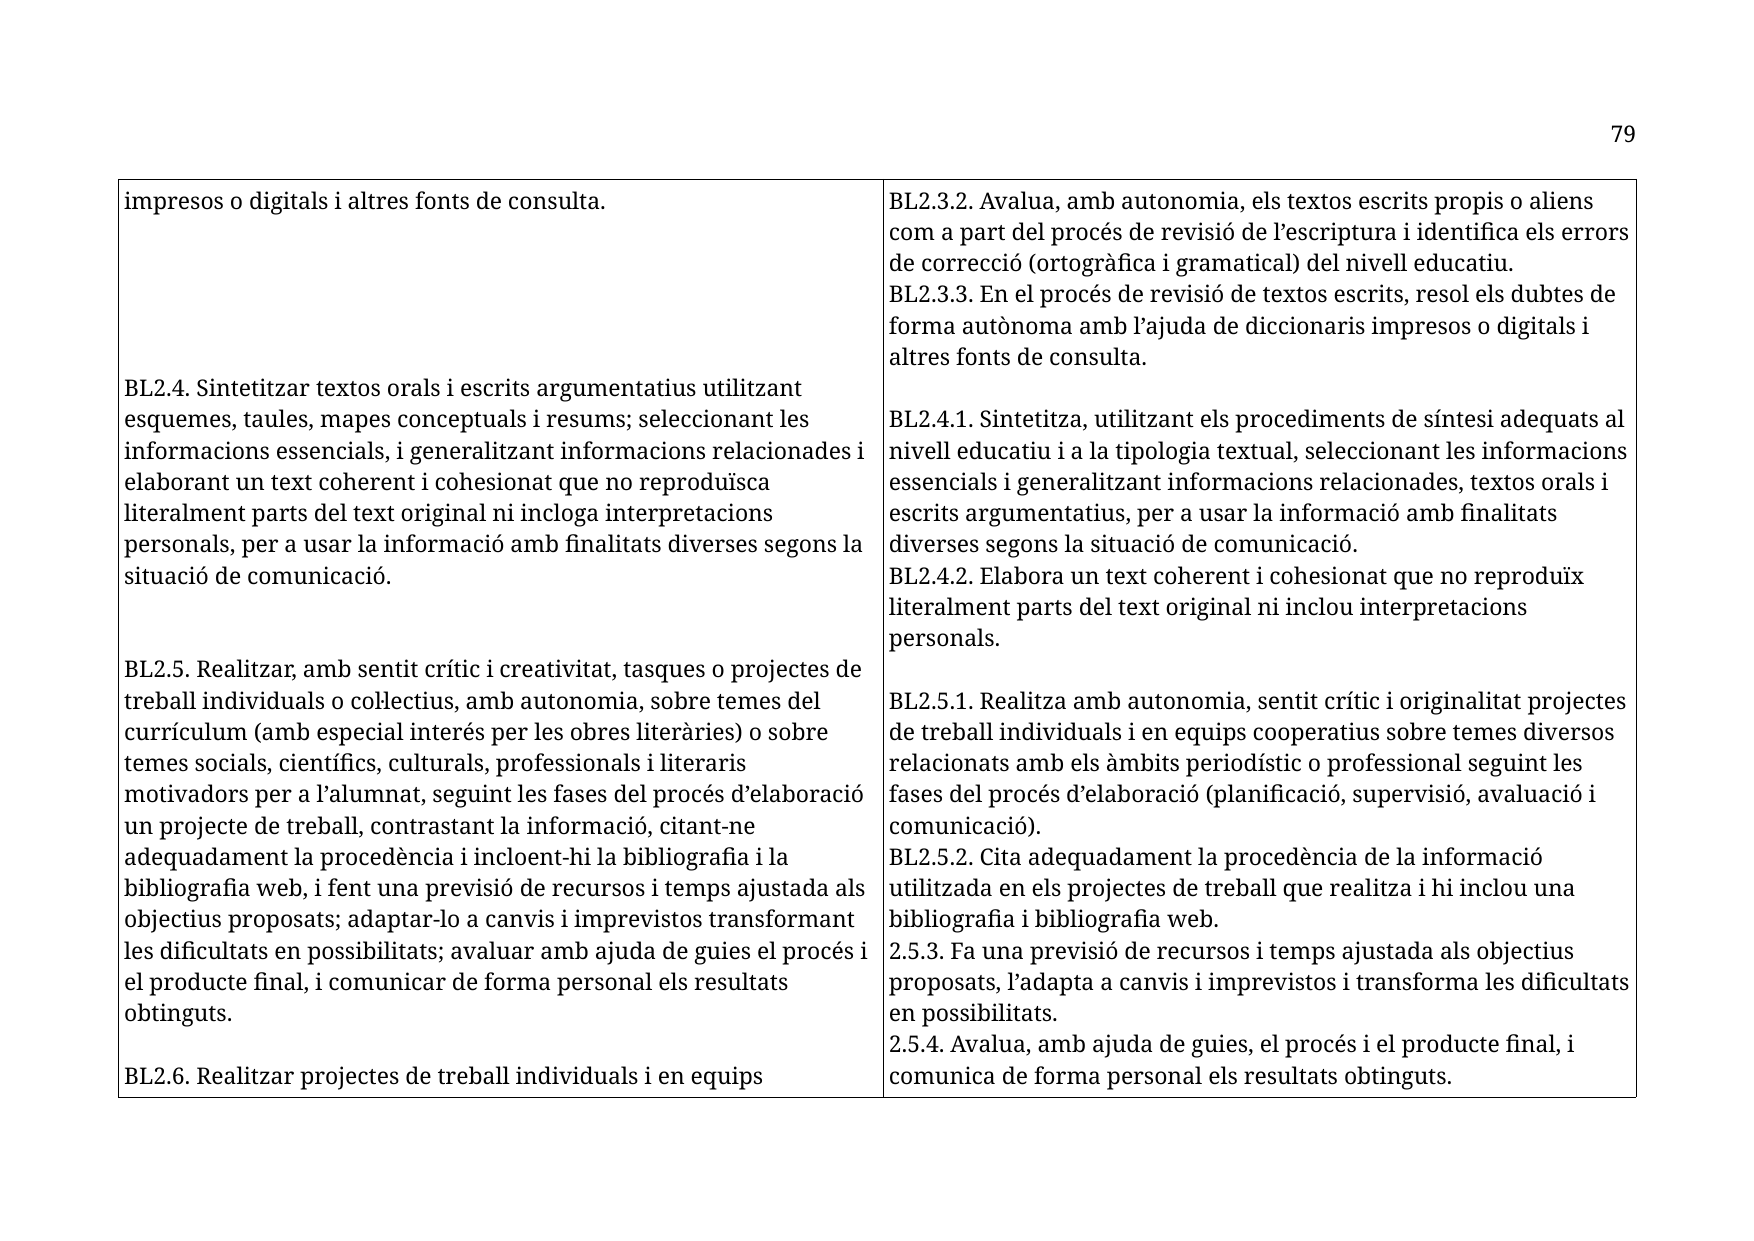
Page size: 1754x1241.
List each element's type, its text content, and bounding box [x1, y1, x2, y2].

table_cell impresos o digitals i altres fonts de consulta. BL2.4. Sintetitzar textos orals i escrits argumentatius utilitzant esquemes, taules, mapes conceptuals i resums; seleccionant les informacions essencials, i generalitzant informacions relacionades i elaborant un text coherent i cohesionat que no reproduïsca literalment parts del text original ni incloga interpretacions personals, per a usar la informació amb finalitats diverses segons la situació de comunicació. BL2.5. Realitzar, amb sentit crític i creativitat, tasques o projectes de treball individuals o col·lectius, amb autonomia, sobre temes del currículum (amb especial interés per les obres literàries) o sobre temes socials, científics, culturals, professionals i literaris motivadors per a l’alumnat, seguint les fases del procés d’elaboració un projecte de treball, contrastant la informació, citant-ne adequadament la procedència i incloent-hi la bibliografia i la bibliografia web, i fent una previsió de recursos i temps ajustada als objectius proposats; adaptar-lo a canvis i imprevistos transformant les dificultats en possibilitats; avaluar amb ajuda de guies el procés i el producte final, i comunicar de forma personal els resultats obtinguts. BL2.6. Realitzar projectes de treball individuals i en equips [119, 180, 883, 1097]
table_cell BL2.3.2. Avalua, amb autonomia, els textos escrits propis o aliens com a part del procés de revisió de l’escriptura i identifica els errors de correcció (ortogràfica i gramatical) del nivell educatiu. BL2.3.3. En el procés de revisió de textos escrits, resol els dubtes de forma autònoma amb l’ajuda de diccionaris impresos o digitals i altres fonts de consulta. BL2.4.1. Sintetitza, utilitzant els procediments de síntesi adequats al nivell educatiu i a la tipologia textual, seleccionant les informacions essencials i generalitzant informacions relacionades, textos orals i escrits argumentatius, per a usar la informació amb finalitats diverses segons la situació de comunicació. BL2.4.2. Elabora un text coherent i cohesionat que no reproduïx literalment parts del text original ni inclou interpretacions personals. BL2.5.1. Realitza amb autonomia, sentit crític i originalitat projectes de treball individuals i en equips cooperatius sobre temes diversos relacionats amb els àmbits periodístic o professional seguint les fases del procés d’elaboració (planificació, supervisió, avaluació i comunicació). BL2.5.2. Cita adequadament la procedència de la informació utilitzada en els projectes de treball que realitza i hi inclou una bibliografia i bibliografia web. 2.5.3. Fa una previsió de recursos i temps ajustada als objectius proposats, l’adapta a canvis i imprevistos i transforma les dificultats en possibilitats. 2.5.4. Avalua, amb ajuda de guies, el procés i el producte final, i comunica de forma personal els resultats obtinguts. [884, 180, 1636, 1097]
